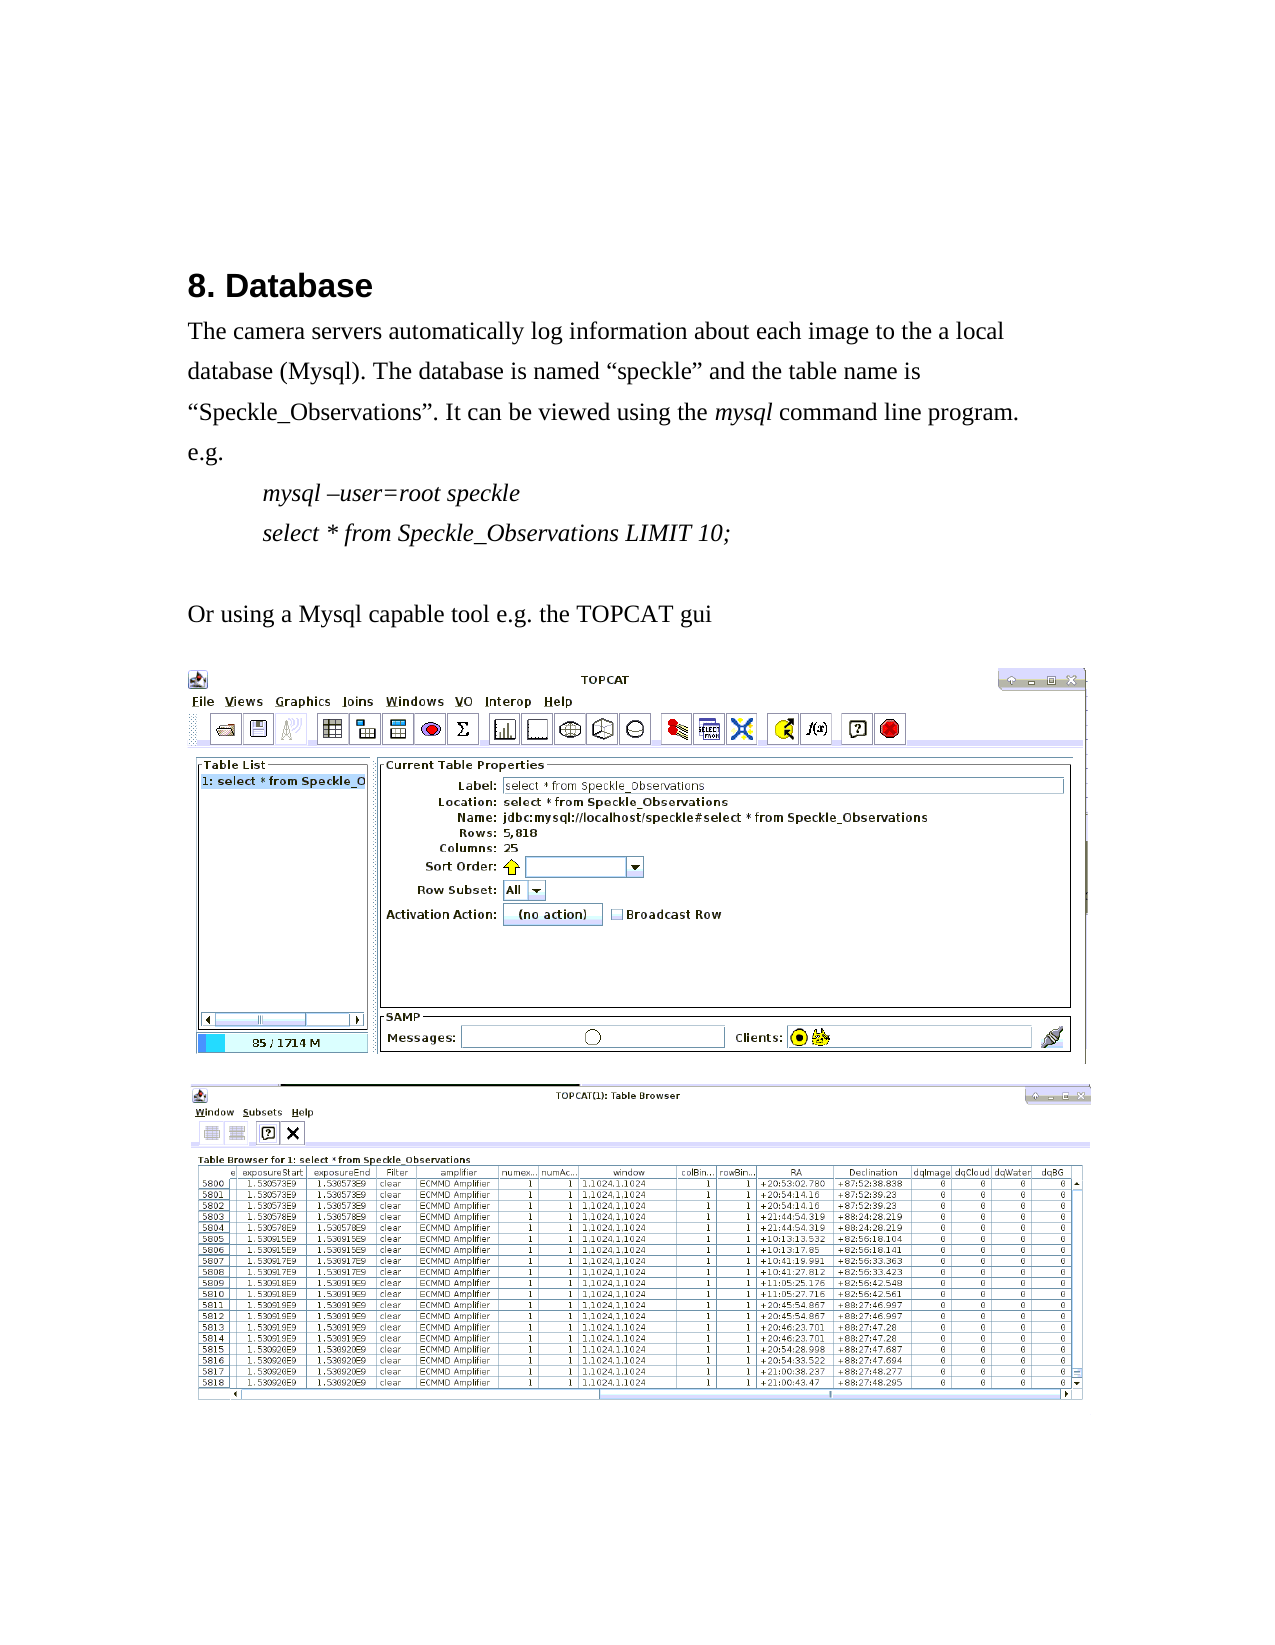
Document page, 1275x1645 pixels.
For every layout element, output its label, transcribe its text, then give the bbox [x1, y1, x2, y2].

text Or using a Mysql capable tool e.g. the TOPCAT gui [187, 600, 1087, 628]
subtitle 8. Database [187, 267, 1087, 304]
picture [187, 668, 1088, 1064]
text database (Mysql). The database is named “speckle” and the table name is [187, 357, 1087, 385]
text select * from Speckle_Observations LIMIT 10; [187, 519, 1087, 547]
text e.g. [187, 438, 1087, 466]
text The camera servers automatically log information about each image to the a local [187, 317, 1087, 345]
text “Speckle_Observations”. It can be viewed using the mysql command line program. [187, 398, 1087, 426]
picture [190, 1084, 1091, 1415]
text mysql –user=root speckle [187, 479, 1087, 507]
